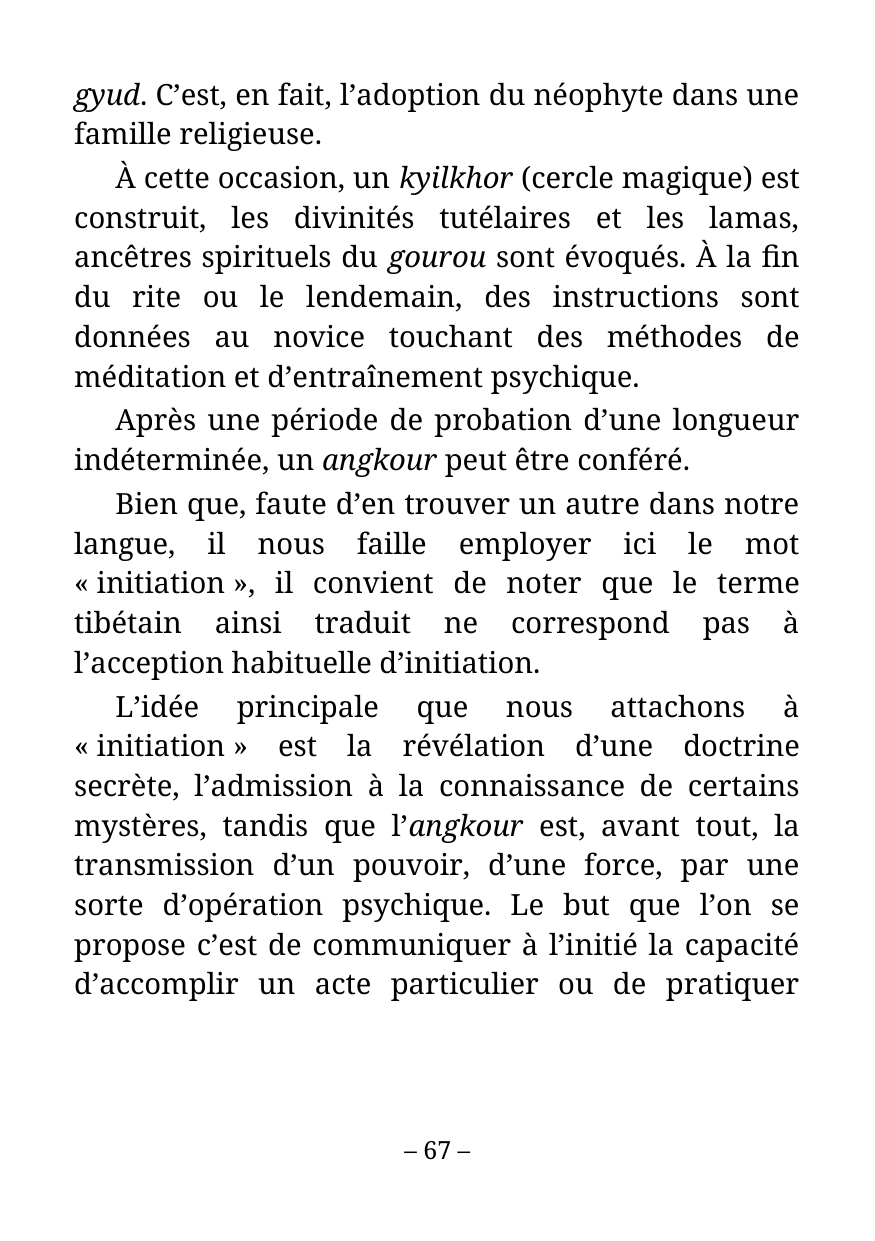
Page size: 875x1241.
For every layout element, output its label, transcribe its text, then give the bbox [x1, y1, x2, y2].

text L’idée principale que nous attachons à « initiation » est la révélation d’une doctrine secrète, l’admission à la connaissance de certains mystères, tandis que l’angkour est, avant tout, la transmission d’un pouvoir, d’une force, par une sorte d’opération psychique. Le but que l’on se propose c’est de communiquer à l’initié la capacité d’accomplir un acte particulier ou de pratiquer [74, 686, 800, 1003]
text Après une période de probation d’une longueur indéterminée, un angkour peut être conféré. [74, 400, 800, 479]
text Bien que, faute d’en trouver un autre dans notre langue, il nous faille employer ici le mot « initiation », il convient de noter que le terme tibétain ainsi traduit ne correspond pas à l’acception habituelle d’initiation. [74, 483, 800, 682]
text À cette occasion, un kyilkhor (cercle magique) est construit, les divinités tutélaires et les lamas, ancêtres spirituels du gourou sont évoqués. À la fin du rite ou le lendemain, des instructions sont données au novice touchant des méthodes de méditation et d’entraînement psychique. [74, 157, 800, 396]
text gyud. C’est, en fait, l’adoption du néophyte dans une famille religieuse. [74, 74, 800, 153]
